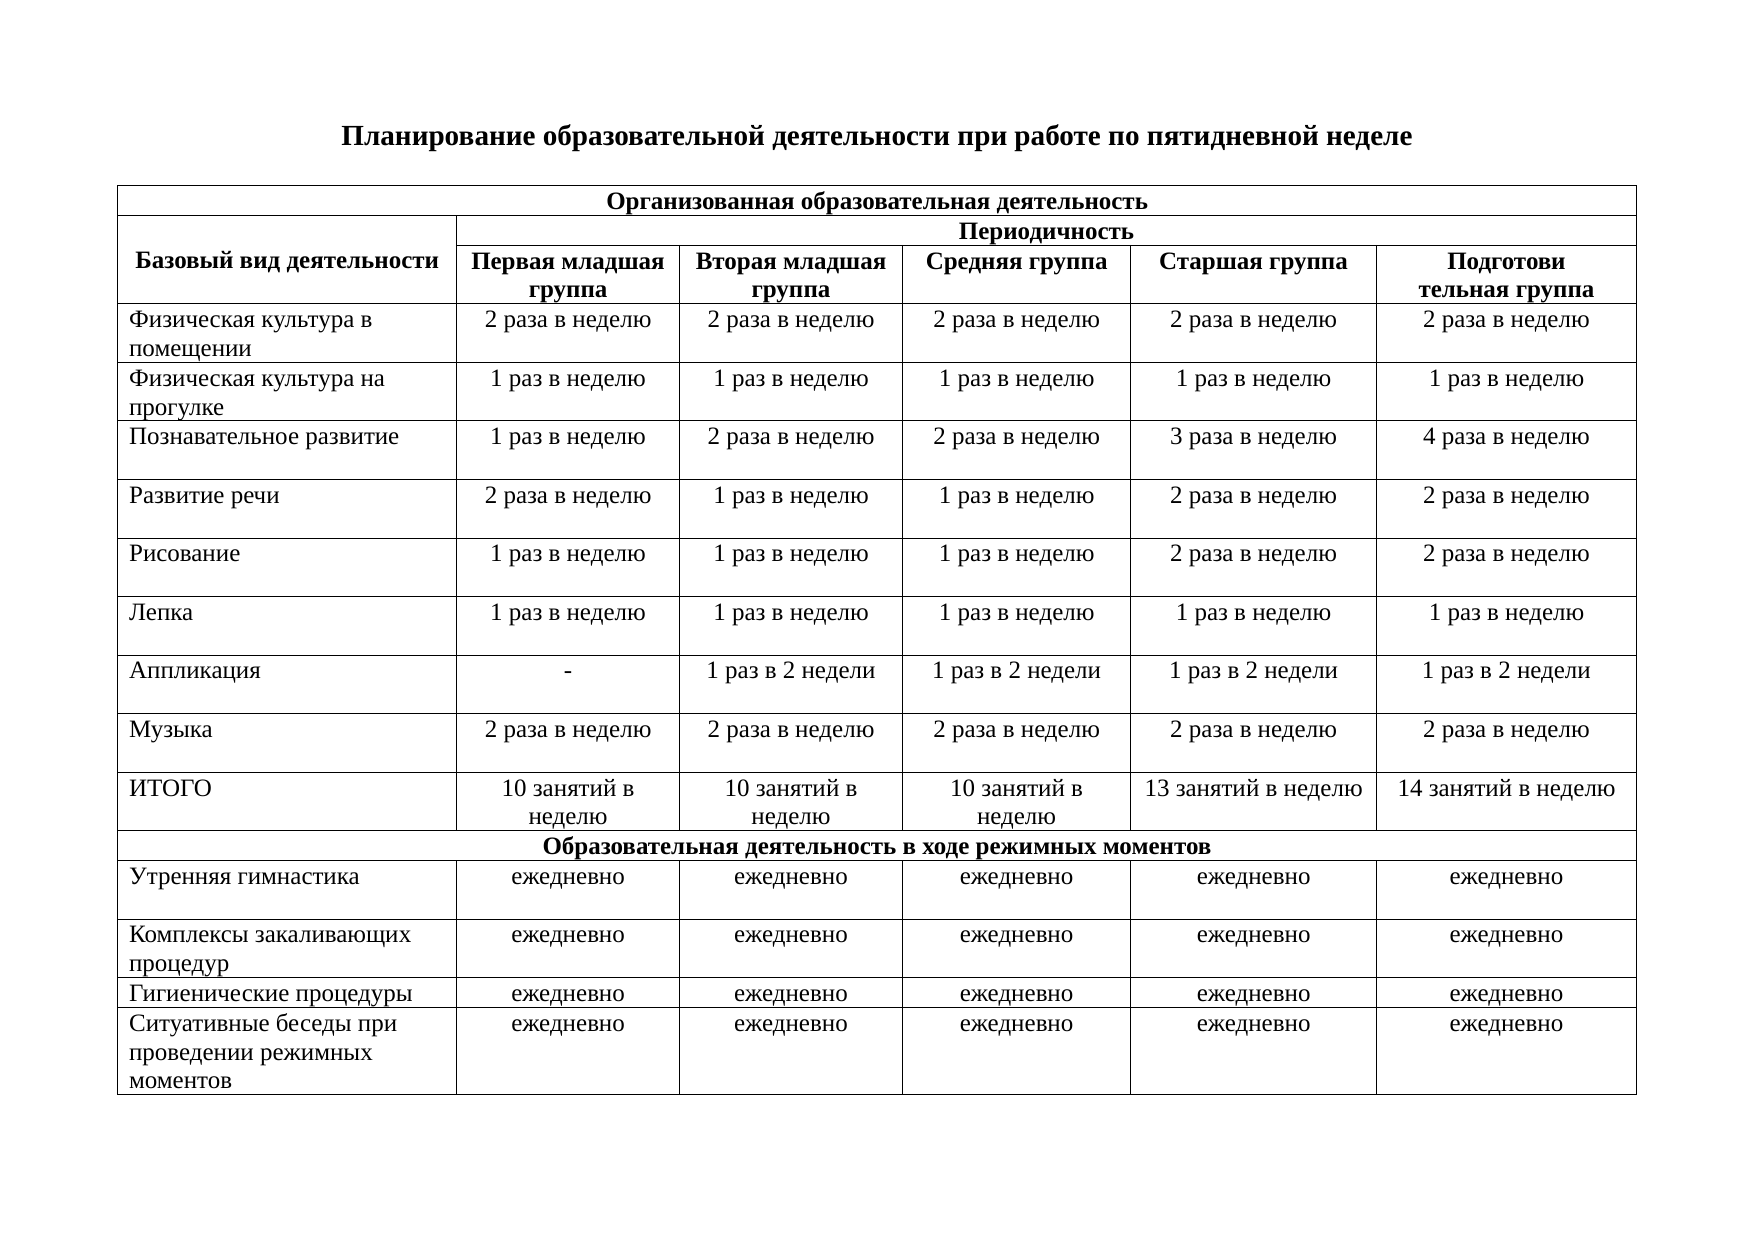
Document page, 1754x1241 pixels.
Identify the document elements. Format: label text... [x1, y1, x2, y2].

table_cell 10 занятий в неделю [457, 773, 679, 830]
table_cell Первая младшая группа [457, 246, 679, 303]
table_cell ежедневно [457, 861, 679, 918]
table_cell ежедневно [680, 1008, 902, 1094]
table_cell 1 раз в неделю [680, 480, 902, 537]
table_cell ежедневно [903, 920, 1130, 977]
table_cell 2 раза в неделю [457, 480, 679, 537]
table_cell Лепка [118, 597, 456, 654]
table_cell 1 раз в неделю [457, 539, 679, 596]
table_cell ежедневно [457, 920, 679, 977]
table_cell 10 занятий в неделю [903, 773, 1130, 830]
table_cell 2 раза в неделю [1131, 714, 1376, 772]
table_cell ежедневно [903, 978, 1130, 1007]
table_cell Развитие речи [118, 480, 456, 537]
table_cell 2 раза в неделю [680, 304, 902, 362]
table_cell 1 раз в неделю [680, 539, 902, 596]
table_cell Музыка [118, 714, 456, 772]
table_cell ежедневно [1131, 861, 1376, 918]
table_cell 13 занятий в неделю [1131, 773, 1376, 830]
table_cell 14 занятий в неделю [1377, 773, 1636, 830]
table_cell 1 раз в неделю [1377, 597, 1636, 654]
table_cell Средняя группа [903, 246, 1130, 303]
table_cell 1 раз в неделю [903, 480, 1130, 537]
table_cell ежедневно [1377, 920, 1636, 977]
table_cell ежедневно [1377, 1008, 1636, 1094]
table_cell 2 раза в неделю [903, 714, 1130, 772]
table_cell Утренняя гимнастика [118, 861, 456, 918]
table_cell Познавательное развитие [118, 421, 456, 479]
table_cell ежедневно [1131, 1008, 1376, 1094]
table_cell 2 раза в неделю [680, 421, 902, 479]
table_cell 2 раза в неделю [457, 714, 679, 772]
table_cell Вторая младшая группа [680, 246, 902, 303]
table_cell ежедневно [903, 1008, 1130, 1094]
table_cell Периодичность [457, 216, 1636, 245]
table_cell 2 раза в неделю [1131, 539, 1376, 596]
table_cell Рисование [118, 539, 456, 596]
table_cell 1 раз в 2 недели [680, 656, 902, 713]
table_cell 1 раз в неделю [1377, 363, 1636, 420]
table_cell 1 раз в неделю [457, 363, 679, 420]
table_cell ежедневно [680, 861, 902, 918]
table_cell - [457, 656, 679, 713]
table_cell ежедневно [1377, 861, 1636, 918]
table_cell 1 раз в неделю [903, 363, 1130, 420]
table_cell 1 раз в неделю [680, 597, 902, 654]
table_cell Комплексы закаливающих процедур [118, 920, 456, 977]
table_cell Ситуативные беседы при проведении режимных моментов [118, 1008, 456, 1094]
table_cell 1 раз в 2 недели [1131, 656, 1376, 713]
table_cell 2 раза в неделю [903, 421, 1130, 479]
table_cell 2 раза в неделю [680, 714, 902, 772]
table_cell 1 раз в неделю [903, 597, 1130, 654]
text Планирование образовательной деятельности при работе по пятидневной неделе [118, 118, 1636, 152]
table_cell ежедневно [1377, 978, 1636, 1007]
table_cell 1 раз в 2 недели [903, 656, 1130, 713]
table_cell 1 раз в неделю [457, 421, 679, 479]
table_cell Базовый вид деятельности [118, 216, 456, 303]
table_cell 2 раза в неделю [1377, 714, 1636, 772]
table_cell ежедневно [680, 978, 902, 1007]
table_cell ежедневно [680, 920, 902, 977]
table_cell 10 занятий в неделю [680, 773, 902, 830]
table_cell 1 раз в неделю [903, 539, 1130, 596]
table_cell 2 раза в неделю [1377, 539, 1636, 596]
table_cell 2 раза в неделю [1131, 304, 1376, 362]
table_cell 4 раза в неделю [1377, 421, 1636, 479]
table_cell ежедневно [1131, 978, 1376, 1007]
table_cell ежедневно [903, 861, 1130, 918]
table_cell 2 раза в неделю [1377, 304, 1636, 362]
table_cell ежедневно [457, 978, 679, 1007]
table_header Организованная образовательная деятельность [118, 186, 1636, 215]
table_cell 1 раз в неделю [680, 363, 902, 420]
table_cell Образовательная деятельность в ходе режимных моментов [118, 831, 1636, 860]
table_cell 2 раза в неделю [903, 304, 1130, 362]
table_cell 2 раза в неделю [457, 304, 679, 362]
table_cell ИТОГО [118, 773, 456, 830]
table_cell Физическая культура на прогулке [118, 363, 456, 420]
table_cell Старшая группа [1131, 246, 1376, 303]
table_cell ежедневно [1131, 920, 1376, 977]
table_cell 2 раза в неделю [1131, 480, 1376, 537]
table_cell 1 раз в неделю [1131, 363, 1376, 420]
table_cell 1 раз в 2 недели [1377, 656, 1636, 713]
table_cell Аппликация [118, 656, 456, 713]
table_cell Гигиенические процедуры [118, 978, 456, 1007]
table_cell 3 раза в неделю [1131, 421, 1376, 479]
table_cell ежедневно [457, 1008, 679, 1094]
table_cell 1 раз в неделю [457, 597, 679, 654]
table_cell Подготови тельная группа [1377, 246, 1636, 303]
table_cell Физическая культура в помещении [118, 304, 456, 362]
table_cell 1 раз в неделю [1131, 597, 1376, 654]
table_cell 2 раза в неделю [1377, 480, 1636, 537]
